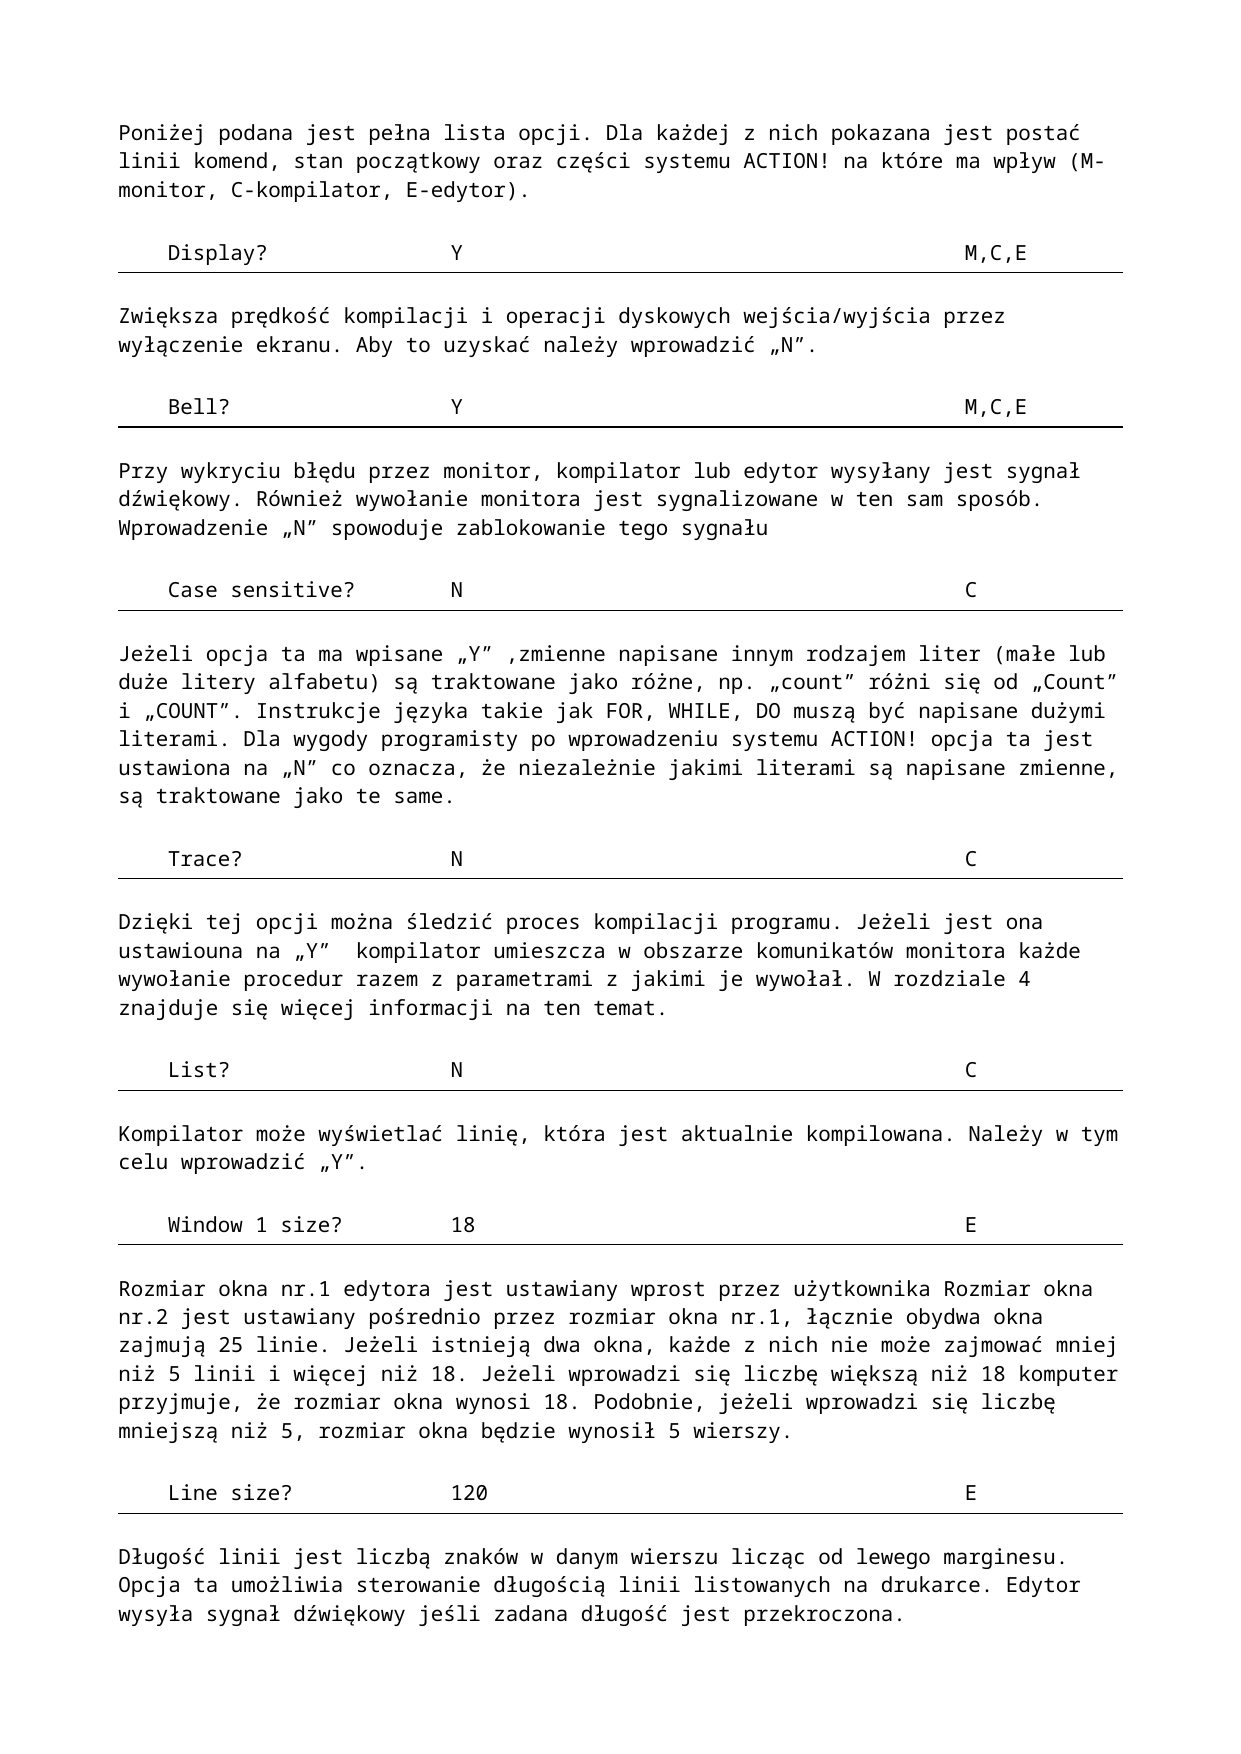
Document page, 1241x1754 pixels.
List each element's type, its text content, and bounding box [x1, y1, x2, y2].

text Poniżej podana jest pełna lista opcji. Dla każdej z nich pokazana jest postać linii komend, stan początkowy oraz części systemu ACTION! na które ma wpływ (M-monitor, C-kompilator, E-edytor). [118, 118, 1122, 203]
table_header N [401, 838, 915, 878]
table_header E [915, 1473, 1123, 1513]
table_header E [915, 1204, 1123, 1244]
text Dzięki tej opcji można śledzić proces kompilacji programu. Jeżeli jest ona ustawiouna na „Y” kompilator umieszcza w obszarze komunikatów monitora każde wywołanie procedur razem z parametrami z jakimi je wywołał. W rozdziale 4 znajduje się więcej informacji na ten temat. [118, 907, 1122, 1021]
text Zwiększa prędkość kompilacji i operacji dyskowych wejścia/wyjścia przez wyłączenie ekranu. Aby to uzyskać należy wprowadzić „N”. [118, 301, 1122, 358]
table_header C [915, 1050, 1123, 1089]
table_header List? [118, 1050, 401, 1089]
table_header C [915, 838, 1123, 878]
table_header 120 [401, 1473, 915, 1513]
table_header Y [401, 232, 915, 272]
table_header M,C,E [915, 232, 1123, 272]
text Kompilator może wyświetlać linię, która jest aktualnie kompilowana. Należy w tym celu wprowadzić „Y”. [118, 1119, 1122, 1176]
table_header Bell? [118, 387, 401, 426]
text Rozmiar okna nr.1 edytora jest ustawiany wprost przez użytkownika Rozmiar okna nr.2 jest ustawiany pośrednio przez rozmiar okna nr.1, łącznie obydwa okna zajmują 25 linie. Jeżeli istnieją dwa okna, każde z nich nie może zajmować mniej niż 5 linii i więcej niż 18. Jeżeli wprowadzi się liczbę większą niż 18 komputer przyjmuje, że rozmiar okna wynosi 18. Podobnie, jeżeli wprowadzi się liczbę mniejszą niż 5, rozmiar okna będzie wynosił 5 wierszy. [118, 1274, 1122, 1444]
table_header Y [401, 387, 915, 426]
text Przy wykryciu błędu przez monitor, kompilator lub edytor wysyłany jest sygnał dźwiękowy. Również wywołanie monitora jest sygnalizowane w ten sam sposób. Wprowadzenie „N” spowoduje zablokowanie tego sygnału [118, 456, 1122, 541]
table_header Trace? [118, 838, 401, 878]
text Długość linii jest liczbą znaków w danym wierszu licząc od lewego marginesu. Opcja ta umożliwia sterowanie długością linii listowanych na drukarce. Edytor wysyła sygnał dźwiękowy jeśli zadana długość jest przekroczona. [118, 1542, 1122, 1627]
table_header 18 [401, 1204, 915, 1244]
text Jeżeli opcja ta ma wpisane „Y” ,zmienne napisane innym rodzajem liter (małe lub duże litery alfabetu) są traktowane jako różne, np. „count” różni się od „Count” i „COUNT”. Instrukcje języka takie jak FOR, WHILE, DO muszą być napisane dużymi literami. Dla wygody programisty po wprowadzeniu systemu ACTION! opcja ta jest ustawiona na „N” co oznacza, że niezależnie jakimi literami są napisane zmienne, są traktowane jako te same. [118, 639, 1122, 810]
table_header Line size? [118, 1473, 401, 1513]
table_header Display? [118, 232, 401, 272]
table_header M,C,E [915, 387, 1123, 426]
table_header Window 1 size? [118, 1204, 401, 1244]
table_header N [401, 1050, 915, 1089]
table_header N [401, 570, 915, 609]
table_header C [915, 570, 1123, 609]
table_header Case sensitive? [118, 570, 401, 609]
